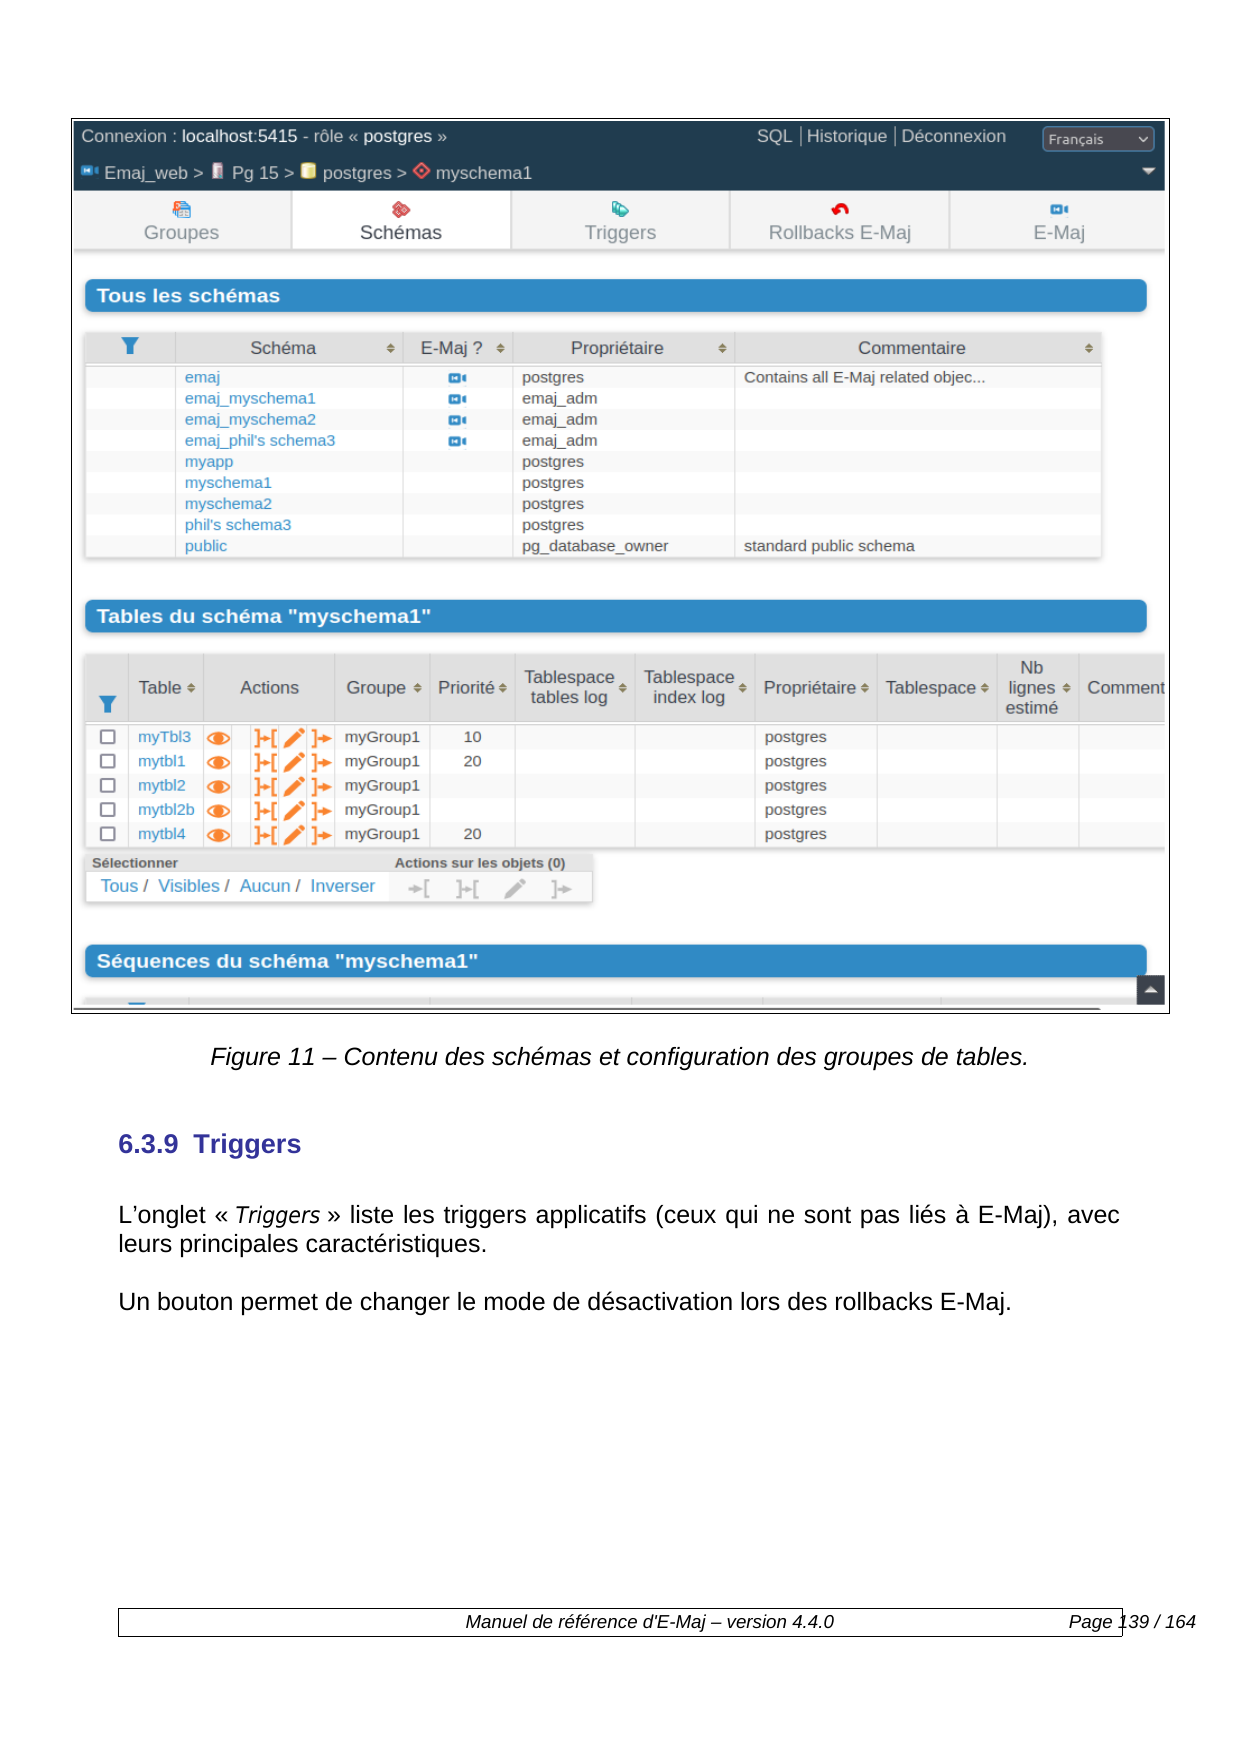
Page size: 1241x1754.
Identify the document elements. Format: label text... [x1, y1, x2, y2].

text Un bouton permet de changer le mode de désactivation lors des rollbacks E-Maj. [118, 1287, 1122, 1315]
text Figure 11 – Contenu des schémas et configuration des groupes de tables. [118, 1041, 1122, 1070]
subtitle Triggers [118, 1128, 1122, 1159]
picture [73, 121, 1167, 1010]
text L’onglet « Triggers » liste les triggers applicatifs (ceux qui ne sont pas liés à E-Maj), avec leurs principales caractéristiques. [118, 1200, 1122, 1258]
